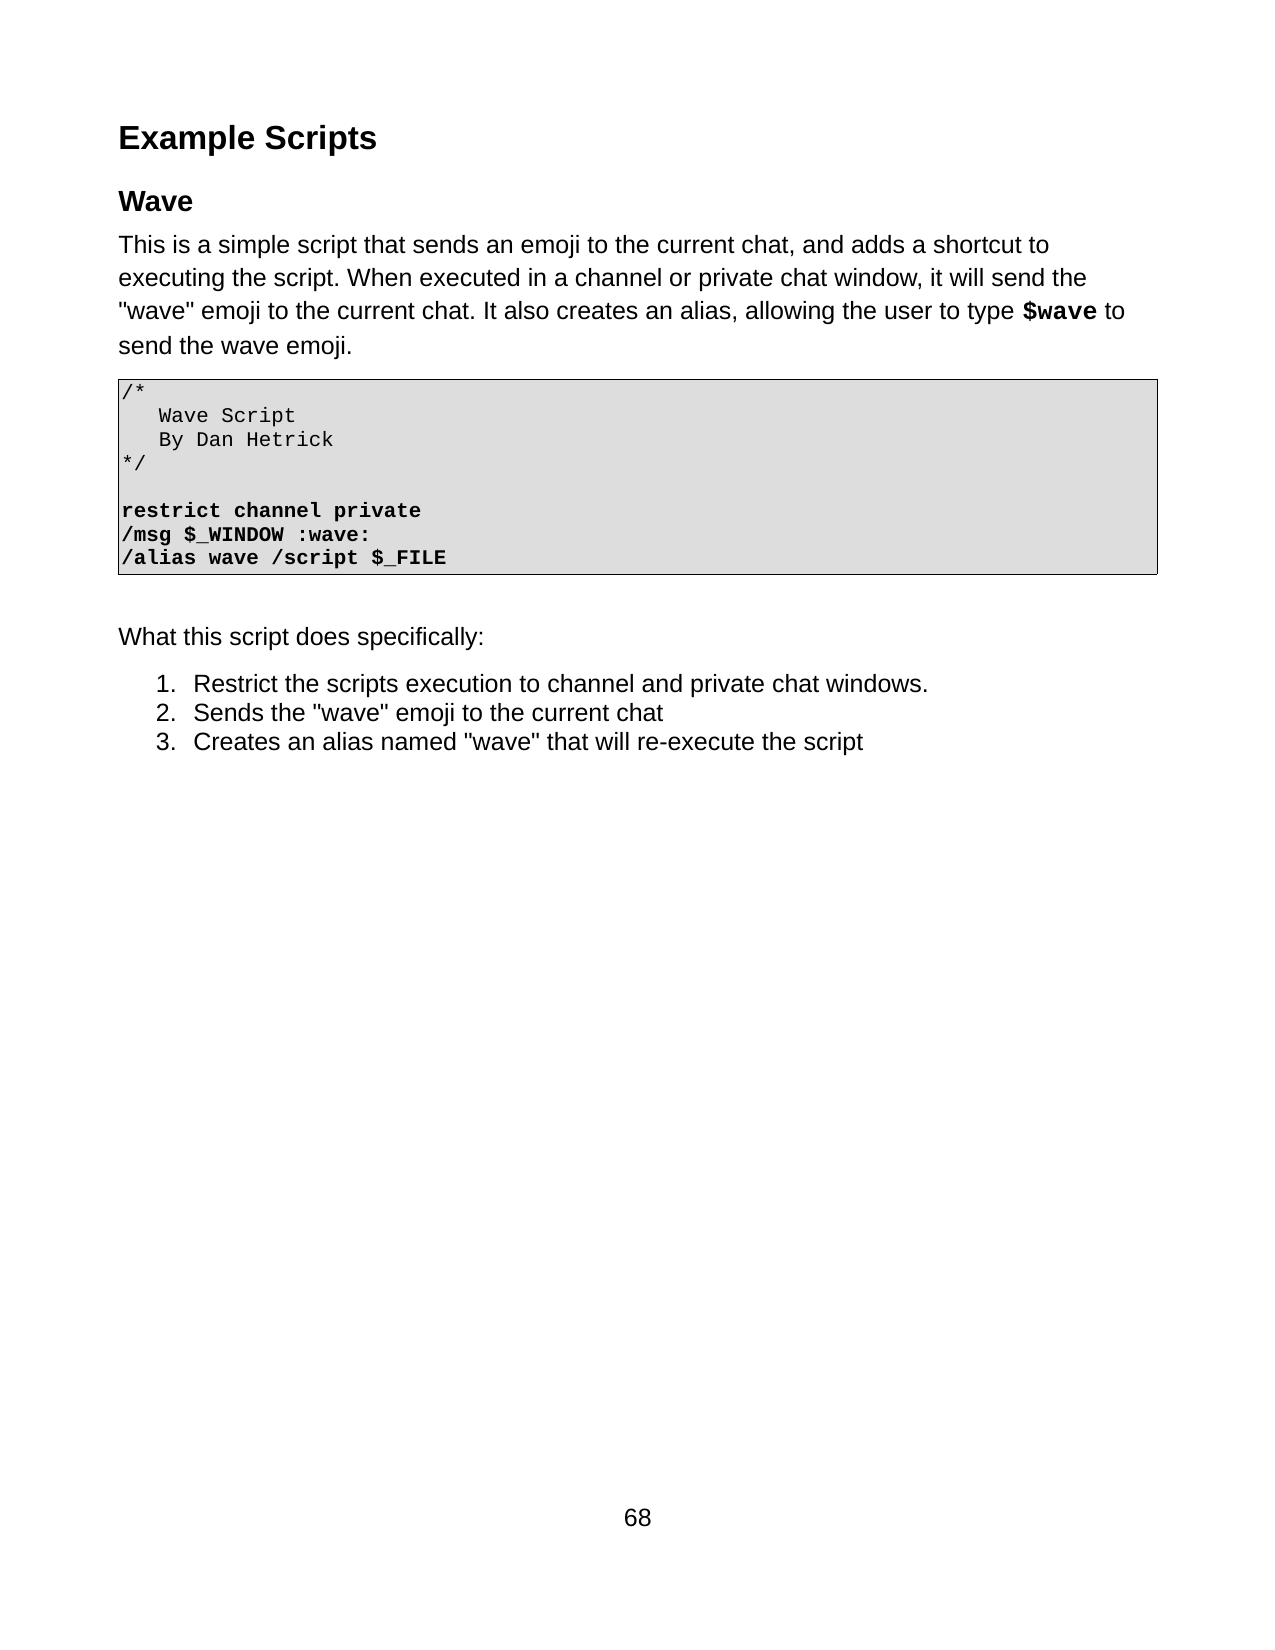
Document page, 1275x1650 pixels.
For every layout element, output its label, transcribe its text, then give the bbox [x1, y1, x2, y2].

list Restrict the scripts execution to channel and private chat windows. [156, 669, 1157, 698]
text What this script does specifically: [118, 622, 1157, 650]
list Sends the "wave" emoji to the current chat [156, 698, 1157, 727]
list Creates an alias named "wave" that will re-execute the script [156, 727, 1157, 755]
text This is a simple script that sends an emoji to the current chat, and adds a shortcut to executing the script. When executed in a channel or private chat window, it will send the "wave" emoji to the current chat. It also creates an alias, allowing the user to type $wave to send the wave emoji. [118, 230, 1157, 360]
subtitle Wave [118, 184, 1157, 217]
table_header /* Wave Script By Dan Hetrick */ restrict channel private /msg $_WINDOW :wave: /alias wave /script $_FILE [119, 380, 1157, 574]
subtitle Example Scripts [118, 118, 1157, 157]
